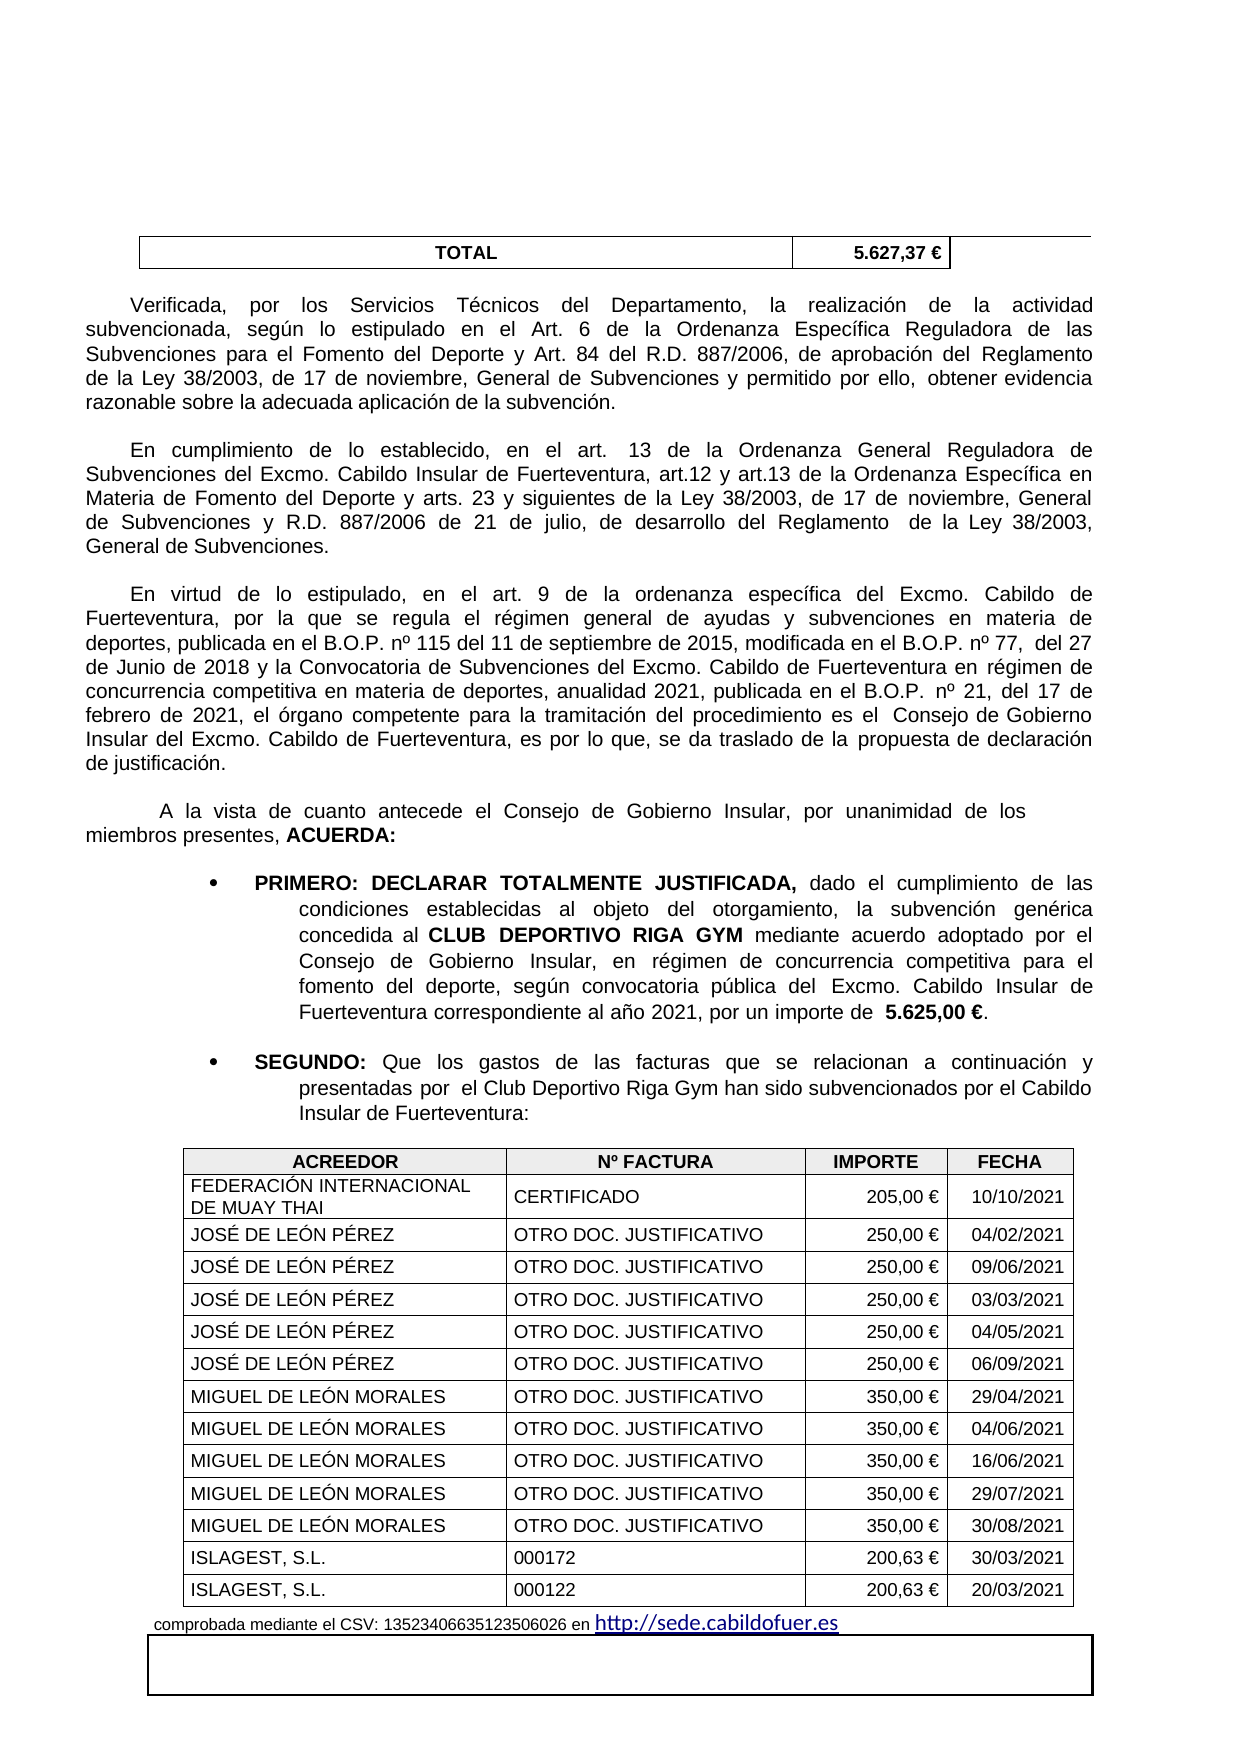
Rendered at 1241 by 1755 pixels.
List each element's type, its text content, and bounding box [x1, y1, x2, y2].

table_cell OTRO DOC. JUSTIFICATIVO [507, 1316, 805, 1347]
table_header ACREEDOR [184, 1149, 506, 1174]
table_cell OTRO DOC. JUSTIFICATIVO [507, 1349, 805, 1380]
table_cell OTRO DOC. JUSTIFICATIVO [507, 1478, 805, 1509]
table_header FECHA [948, 1149, 1073, 1174]
table_cell 20/03/2021 [948, 1575, 1073, 1606]
table_cell OTRO DOC. JUSTIFICATIVO [507, 1284, 805, 1315]
table_cell 30/03/2021 [948, 1542, 1073, 1573]
table_cell MIGUEL DE LEÓN MORALES [184, 1510, 506, 1541]
table_cell 350,00 € [806, 1381, 947, 1412]
table_cell 250,00 € [806, 1349, 947, 1380]
table_cell 03/03/2021 [948, 1284, 1073, 1315]
table_cell JOSÉ DE LEÓN PÉREZ [184, 1252, 506, 1283]
table_cell 16/06/2021 [948, 1445, 1073, 1477]
table_cell 205,00 € [806, 1175, 947, 1218]
table_header 5.627,37 € [793, 237, 949, 268]
table_header TOTAL [140, 237, 792, 268]
table_cell JOSÉ DE LEÓN PÉREZ [184, 1284, 506, 1315]
table_cell FEDERACIÓN INTERNACIONAL DE MUAY THAI [184, 1175, 506, 1218]
table_cell 29/04/2021 [948, 1381, 1073, 1412]
table_cell JOSÉ DE LEÓN PÉREZ [184, 1219, 506, 1251]
table_cell 09/06/2021 [948, 1252, 1073, 1283]
table_cell 250,00 € [806, 1219, 947, 1251]
table_header Nº FACTURA [507, 1149, 805, 1174]
table_cell 350,00 € [806, 1478, 947, 1509]
table_cell ISLAGEST, S.L. [184, 1575, 506, 1606]
table_cell MIGUEL DE LEÓN MORALES [184, 1381, 506, 1412]
table_cell 04/05/2021 [948, 1316, 1073, 1347]
table_cell 200,63 € [806, 1542, 947, 1573]
table_cell OTRO DOC. JUSTIFICATIVO [507, 1252, 805, 1283]
table_cell 10/10/2021 [948, 1175, 1073, 1218]
table_header IMPORTE [806, 1149, 947, 1174]
text En virtud de lo estipulado, en el art. 9 de la ordenanza específica del Excmo. Cabildo de Fuerteventura, por la que se regula el régimen general de ayudas y subvenciones en materia de deportes, publicada en el B.O.P. nº 115 del 11 de septiembre de 2015, modificada en el B.O.P. nº 77, del 27 de Junio de 2018 y la Convocatoria de Subvenciones del Excmo. Cabildo de Fuerteventura en régimen de concurrencia competitiva en materia de deportes, anualidad 2021, publicada en el B.O.P. nº 21, del 17 de febrero de 2021, el órgano competente para la tramitación del procedimiento es el Consejo de Gobierno Insular del Excmo. Cabildo de Fuerteventura, es por lo que, se da traslado de la propuesta de declaración de justificación. [85, 582, 1093, 775]
table_cell ISLAGEST, S.L. [184, 1542, 506, 1573]
table_cell 06/09/2021 [948, 1349, 1073, 1380]
table_cell 30/08/2021 [948, 1510, 1073, 1541]
table_cell MIGUEL DE LEÓN MORALES [184, 1445, 506, 1477]
table_cell CERTIFICADO [507, 1175, 805, 1218]
table_cell 350,00 € [806, 1445, 947, 1477]
table_cell JOSÉ DE LEÓN PÉREZ [184, 1316, 506, 1347]
table_header [951, 237, 1091, 268]
table_cell 350,00 € [806, 1413, 947, 1444]
table_cell OTRO DOC. JUSTIFICATIVO [507, 1445, 805, 1477]
table_cell 000122 [507, 1575, 805, 1606]
table_cell 29/07/2021 [948, 1478, 1073, 1509]
table_cell 000172 [507, 1542, 805, 1573]
table_cell 04/06/2021 [948, 1413, 1073, 1444]
table_cell OTRO DOC. JUSTIFICATIVO [507, 1381, 805, 1412]
table_cell 04/02/2021 [948, 1219, 1073, 1251]
table_cell 250,00 € [806, 1252, 947, 1283]
table_cell MIGUEL DE LEÓN MORALES [184, 1413, 506, 1444]
table_cell OTRO DOC. JUSTIFICATIVO [507, 1510, 805, 1541]
text A la vista de cuanto antecede el Consejo de Gobierno Insular, por unanimidad de los miembros presentes, ACUERDA: [85, 799, 1093, 847]
text Verificada, por los Servicios Técnicos del Departamento, la realización de la actividad subvencionada, según lo estipulado en el Art. 6 de la Ordenanza Específica Reguladora de las Subvenciones para el Fomento del Deporte y Art. 84 del R.D. 887/2006, de aprobación del Reglamento de la Ley 38/2003, de 17 de noviembre, General de Subvenciones y permitido por ello, obtener evidencia razonable sobre la adecuada aplicación de la subvención. [85, 293, 1093, 414]
table_cell MIGUEL DE LEÓN MORALES [184, 1478, 506, 1509]
text En cumplimiento de lo establecido, en el art. 13 de la Ordenanza General Reguladora de Subvenciones del Excmo. Cabildo Insular de Fuerteventura, art.12 y art.13 de la Ordenanza Específica en Materia de Fomento del Deporte y arts. 23 y siguientes de la Ley 38/2003, de 17 de noviembre, General de Subvenciones y R.D. 887/2006 de 21 de julio, de desarrollo del Reglamento de la Ley 38/2003, General de Subvenciones. [85, 438, 1093, 558]
table_cell 200,63 € [806, 1575, 947, 1606]
list PRIMERO: DECLARAR TOTALMENTE JUSTIFICADA, dado el cumplimiento de las condiciones establecidas al objeto del otorgamiento, la subvención genérica concedida al CLUB DEPORTIVO RIGA GYM mediante acuerdo adoptado por el Consejo de Gobierno Insular, en régimen de concurrencia competitiva para el fomento del deporte, según convocatoria pública del Excmo. Cabildo Insular de Fuerteventura correspondiente al año 2021, por un importe de 5.625,00 €. [210, 871, 1093, 1024]
table_cell 250,00 € [806, 1284, 947, 1315]
table_cell OTRO DOC. JUSTIFICATIVO [507, 1219, 805, 1251]
table_cell JOSÉ DE LEÓN PÉREZ [184, 1349, 506, 1380]
list SEGUNDO: Que los gastos de las facturas que se relacionan a continuación y presentadas por el Club Deportivo Riga Gym han sido subvencionados por el Cabildo Insular de Fuerteventura: [210, 1050, 1093, 1125]
table_cell 250,00 € [806, 1316, 947, 1347]
table_cell 350,00 € [806, 1510, 947, 1541]
table_cell OTRO DOC. JUSTIFICATIVO [507, 1413, 805, 1444]
